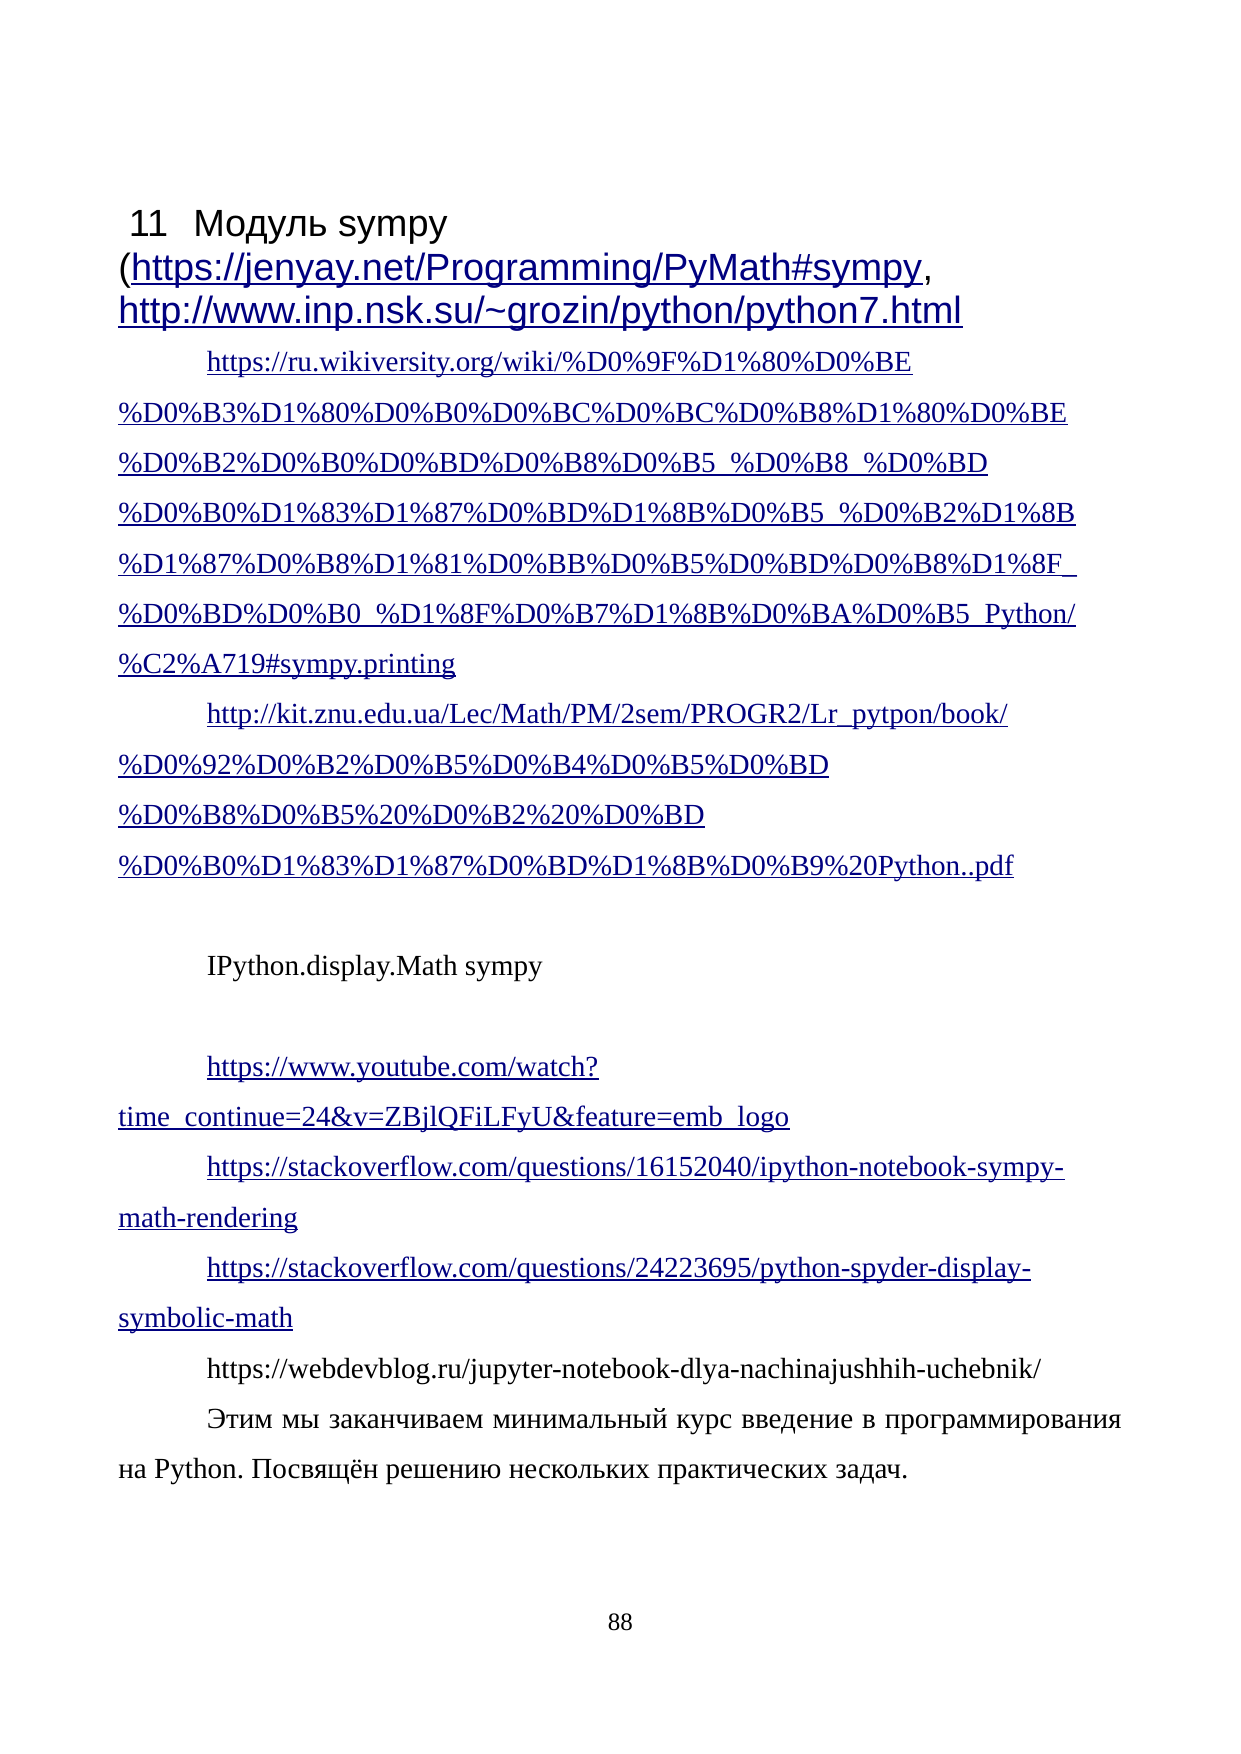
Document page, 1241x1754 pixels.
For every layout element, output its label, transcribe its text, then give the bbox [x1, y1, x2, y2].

text https://webdevblog.ru/jupyter-notebook-dlya-nachinajushhih-uchebnik/ [118, 1351, 1122, 1384]
text https://www.youtube.com/watch?time_continue=24&v=ZBjlQFiLFyU&feature=emb_logo [118, 1049, 1122, 1133]
text https://ru.wikiversity.org/wiki/%D0%9F%D1%80%D0%BE%D0%B3%D1%80%D0%B0%D0%BC%D0%BC%D0%B8%D1%80%D0%BE%D0%B2%D0%B0%D0%BD%D0%B8%D0%B5_%D0%B8_%D0%BD%D0%B0%D1%83%D1%87%D0%BD%D1%8B%D0%B5_%D0%B2%D1%8B%D1%87%D0%B8%D1%81%D0%BB%D0%B5%D0%BD%D0%B8%D1%8F_%D0%BD%D0%B0_%D1%8F%D0%B7%D1%8B%D0%BA%D0%B5_Python/%C2%A719#sympy.printing [118, 344, 1122, 680]
text https://stackoverflow.com/questions/24223695/python-spyder-display-symbolic-math [118, 1250, 1122, 1334]
text Этим мы заканчиваем минимальный курс введение в программирования на Python. Посвящён решению нескольких практических задач. [118, 1401, 1122, 1485]
text http://kit.znu.edu.ua/Lec/Math/PM/2sem/PROGR2/Lr_pytpon/book/%D0%92%D0%B2%D0%B5%D0%B4%D0%B5%D0%BD%D0%B8%D0%B5%20%D0%B2%20%D0%BD%D0%B0%D1%83%D1%87%D0%BD%D1%8B%D0%B9%20Python..pdf [118, 697, 1122, 881]
subtitle Модуль sympy (https://jenyay.net/Programming/PyMath#sympy, http://www.inp.nsk.su/~grozin/python/python7.html [118, 201, 1122, 332]
text https://stackoverflow.com/questions/16152040/ipython-notebook-sympy-math-rendering [118, 1149, 1122, 1233]
text IPython.display.Math sympy [118, 948, 1122, 982]
